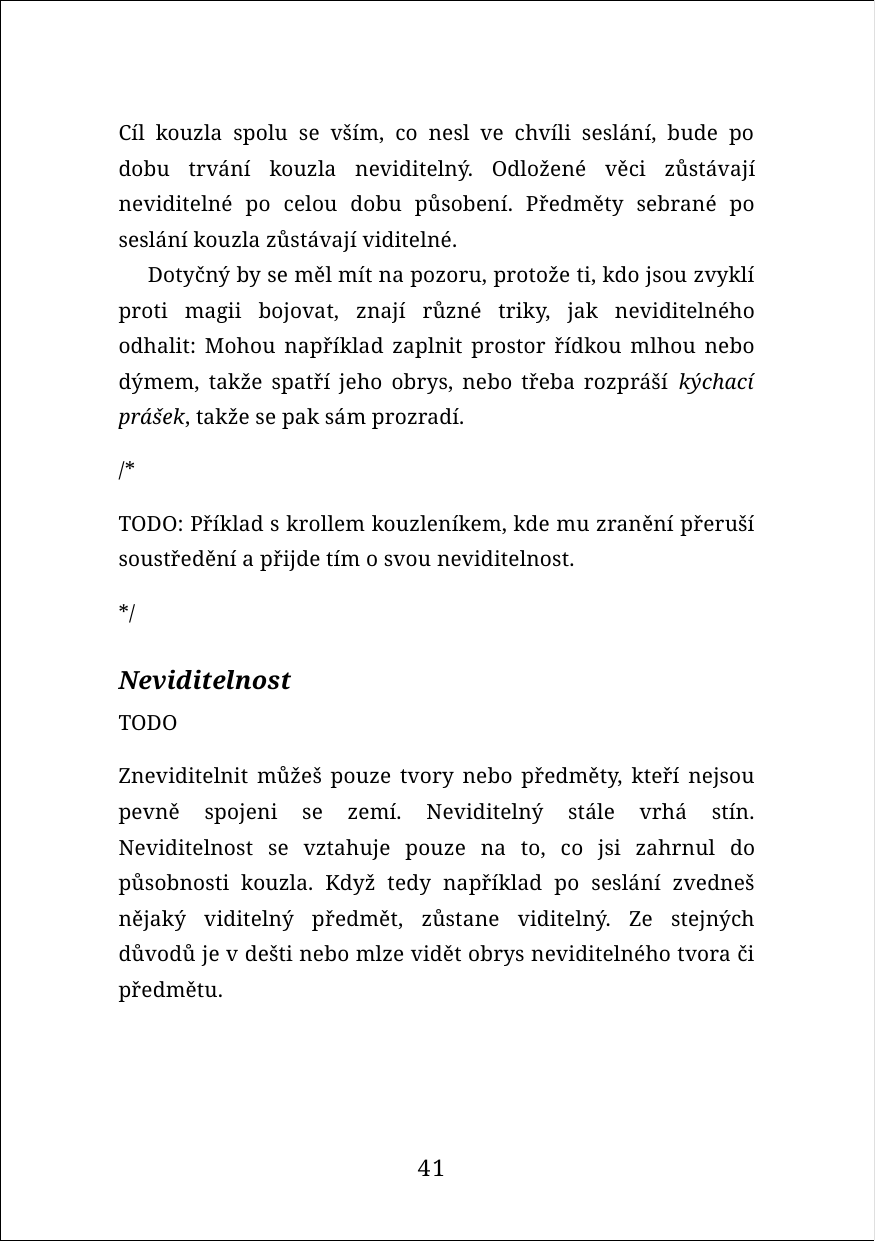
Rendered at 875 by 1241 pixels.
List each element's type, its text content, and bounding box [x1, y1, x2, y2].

text */ [118, 598, 756, 626]
text Cíl kouzla spolu se vším, co nesl ve chvíli seslání, bude po dobu trvání kouzla neviditelný. Odložené věci zůstávají neviditelné po celou dobu působení. Předměty sebrané po seslání kouzla zůstávají viditelné. Dotyčný by se měl mít na pozoru, protože ti, kdo jsou zvyklí proti magii bojovat, znají různé triky, jak neviditelného odhalit: Mohou například zaplnit prostor řídkou mlhou nebo dýmem, takže spatří jeho obrys, nebo třeba rozpráší kýchací prášek, takže se pak sám prozradí. [118, 118, 756, 431]
text Zneviditelnit můžeš pouze tvory nebo předměty, kteří nejsou pevně spojeni se zemí. Neviditelný stále vrhá stín. Neviditelnost se vztahuje pouze na to, co jsi zahrnul do působnosti kouzla. Když tedy například po seslání zvedneš nějaký viditelný předmět, zůstane viditelný. Ze stejných důvodů je v dešti nebo mlze vidět obrys neviditelného tvora či předmětu. [118, 762, 756, 1003]
text TODO: Příklad s krollem kouzleníkem, kde mu zranění přeruší soustředění a přijde tím o svou neviditelnost. [118, 509, 756, 573]
subtitle Neviditelnost [118, 663, 756, 697]
text /* [118, 456, 756, 484]
text TODO [118, 708, 756, 737]
